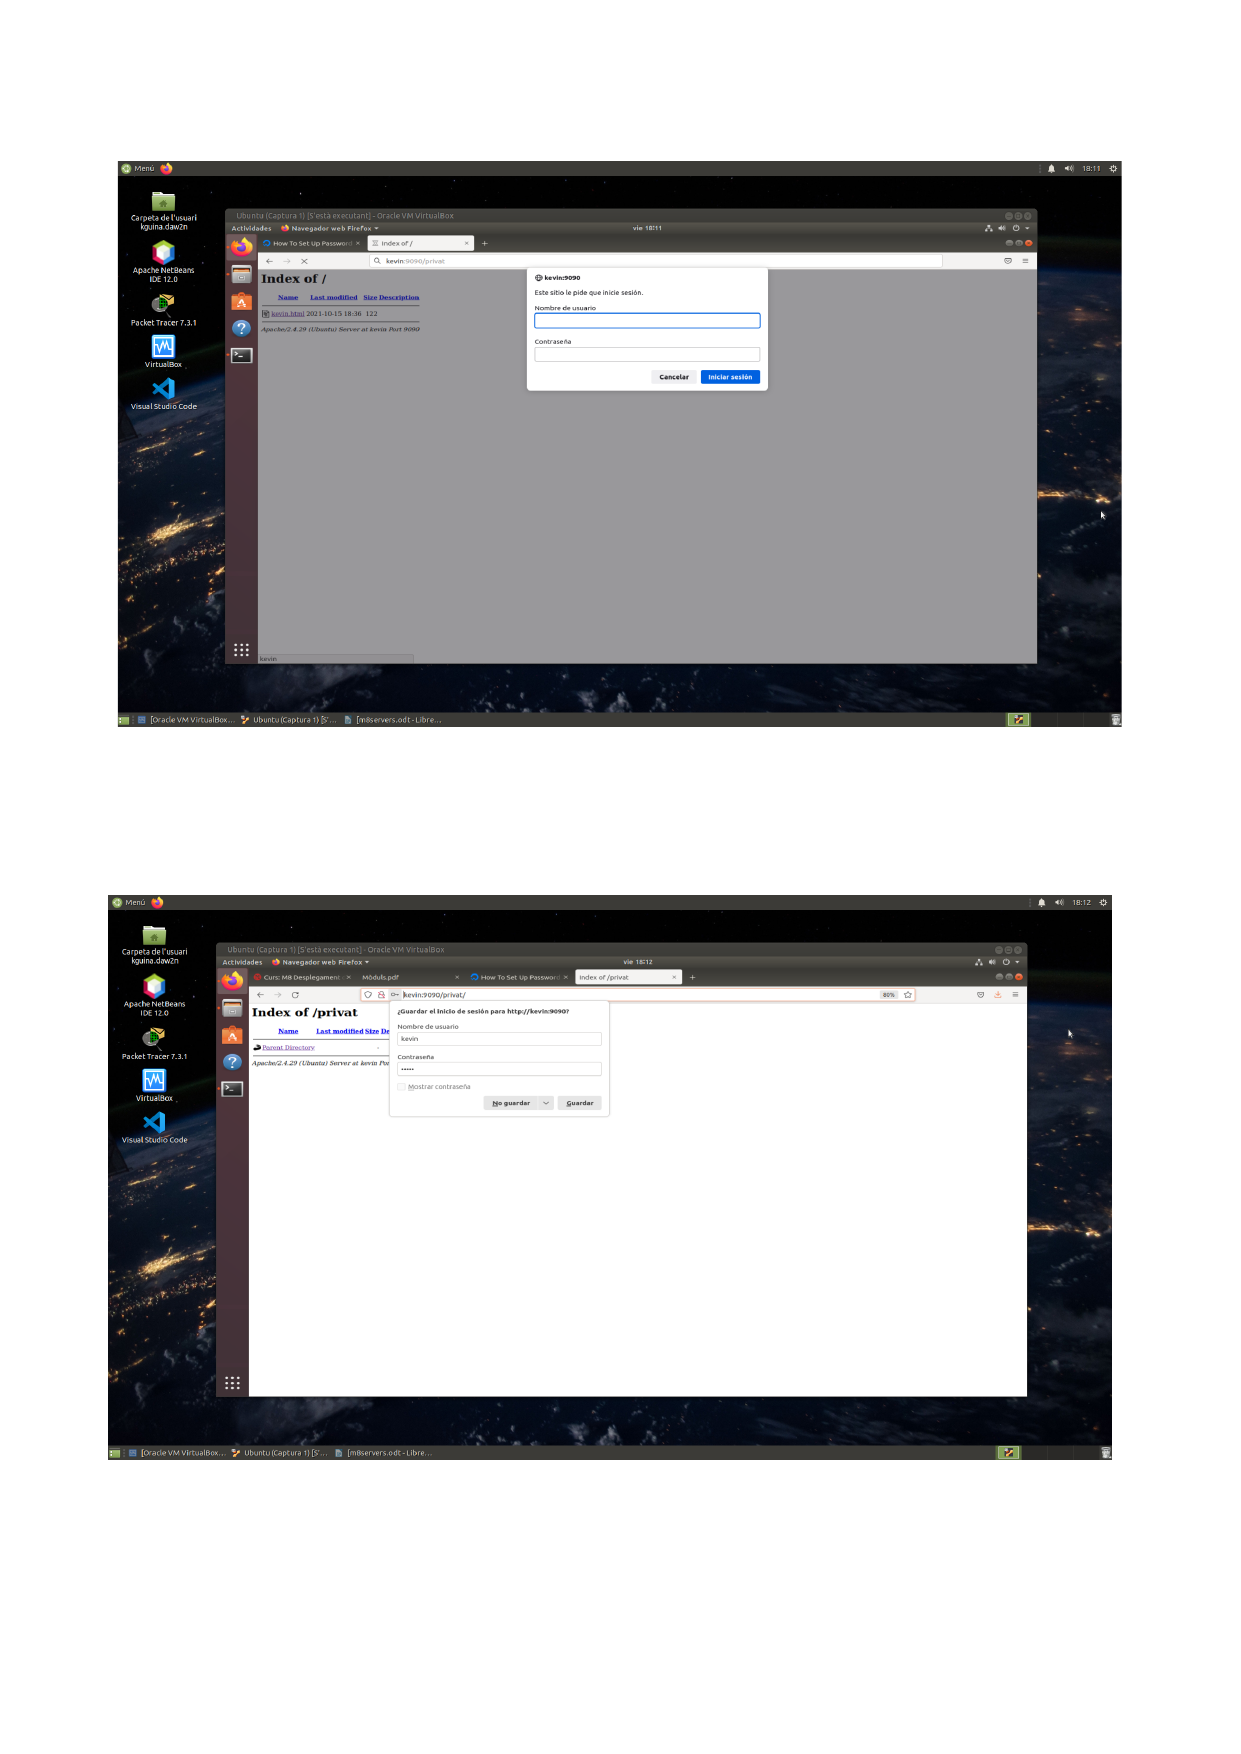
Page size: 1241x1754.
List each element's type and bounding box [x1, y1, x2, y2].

picture [117, 161, 1122, 727]
picture [108, 895, 1112, 1460]
